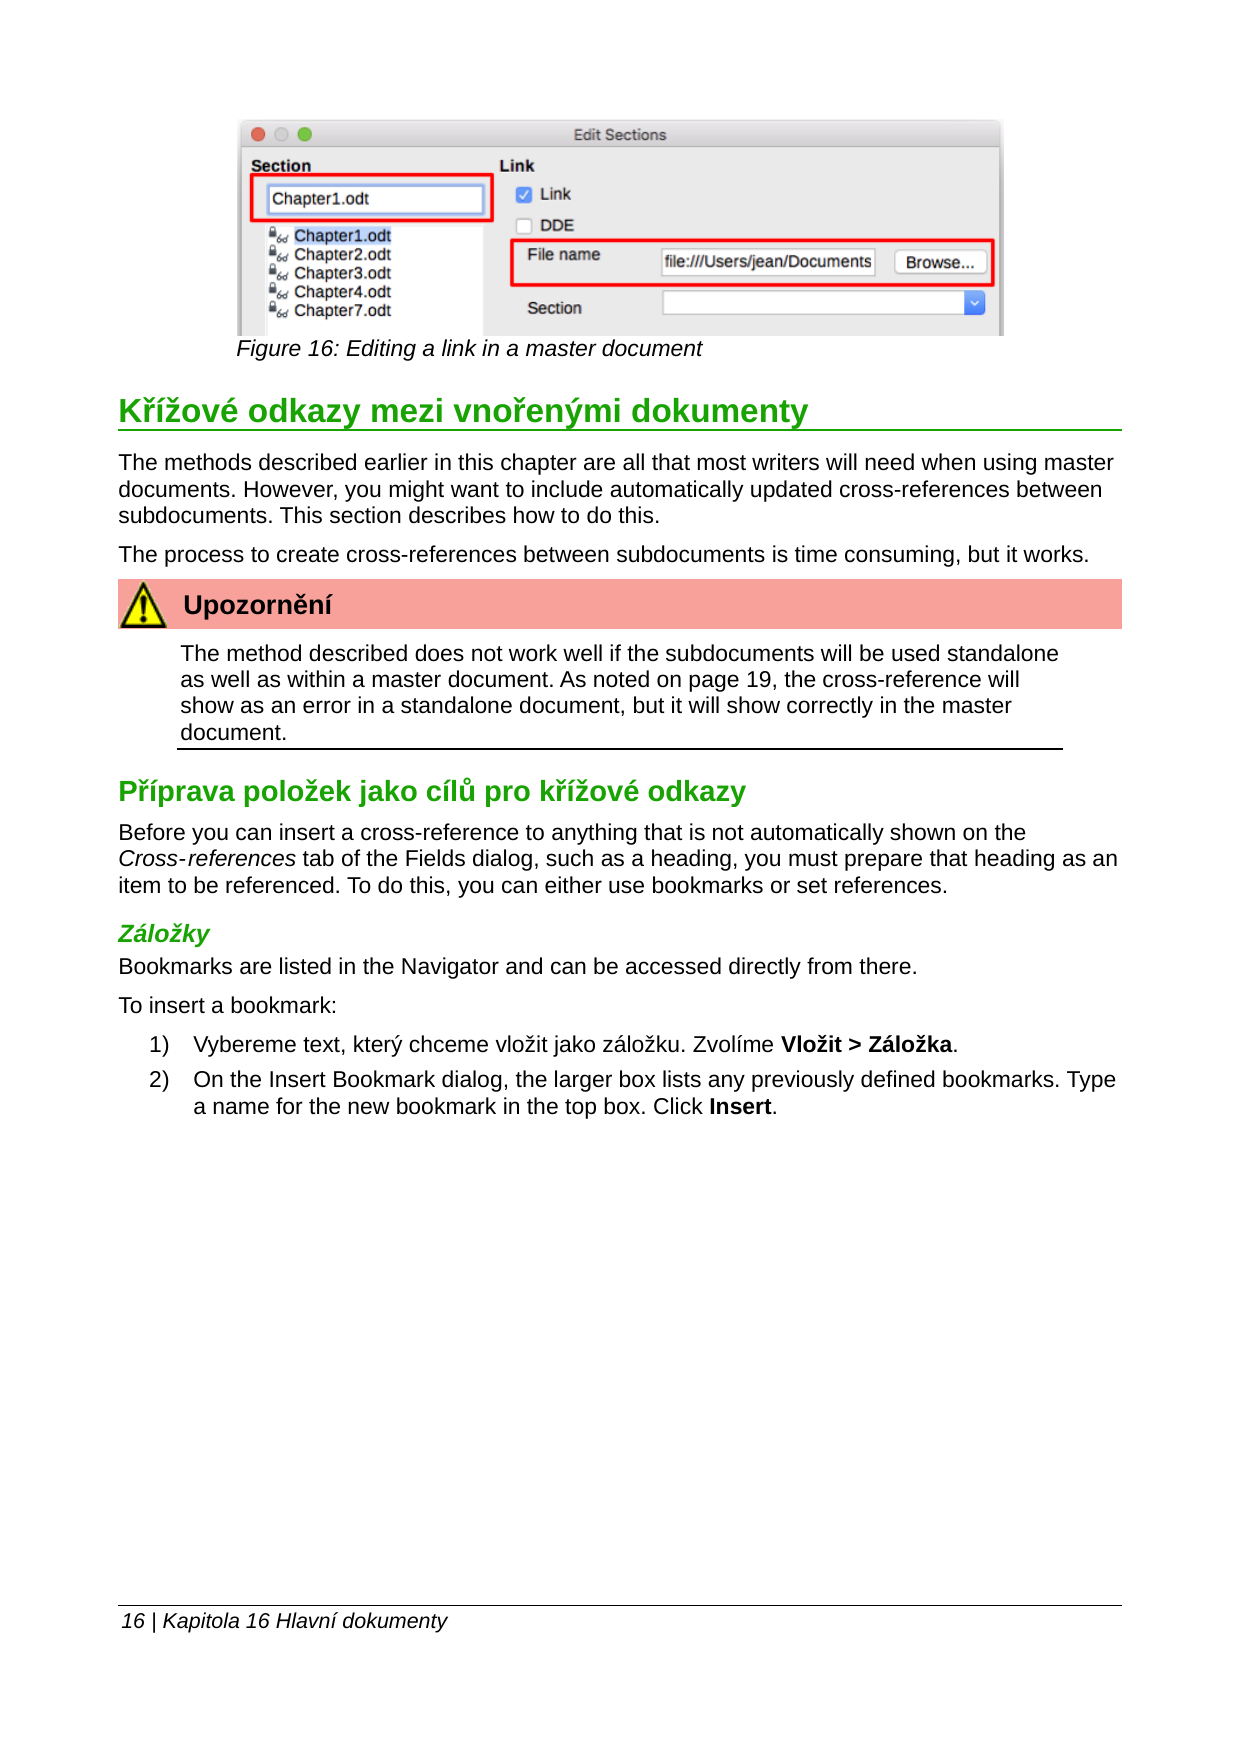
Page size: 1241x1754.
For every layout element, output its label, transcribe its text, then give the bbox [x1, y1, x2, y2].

list Vybereme text, který chceme vložit jako záložku. Zvolíme Vložit > Záložka. [169, 1031, 1122, 1057]
subtitle Příprava položek jako cílů pro křížové odkazy [118, 774, 1122, 807]
picture [119, 580, 167, 628]
subtitle Záložky [118, 919, 1122, 947]
subtitle Křížové odkazy mezi vnořenými dokumenty [118, 391, 1122, 429]
picture [236, 118, 1004, 336]
subtitle Upozornění [118, 579, 1122, 629]
text Before you can insert a cross-reference to anything that is not automatically shown on the Cross‑references tab of the Fields dialog, such as a heading, you must prepare that heading as an item to be referenced. To do this, you can either use bookmarks or set references. [118, 819, 1122, 898]
text The methods described earlier in this chapter are all that most writers will need when using master documents. However, you might want to include automatically updated cross-references between subdocuments. This section describes how to do this. [118, 449, 1122, 528]
text Bookmarks are listed in the Navigator and can be accessed directly from there. [118, 953, 1122, 980]
list To insert a bookmark: [118, 992, 1122, 1018]
text Figure 16: Editing a link in a master document [236, 336, 1004, 361]
text The method described does not work well if the subdocuments will be used standalone as well as within a master document. As noted on page 18, the cross-reference will show as an error in a standalone document, but it will show correctly in the master document. [177, 636, 1063, 748]
list On the Insert Bookmark dialog, the larger box lists any previously defined bookmarks. Type a name for the new bookmark in the top box. Click Insert. [169, 1066, 1122, 1119]
text The process to create cross-references between subdocuments is time consuming, but it works. [118, 541, 1122, 567]
